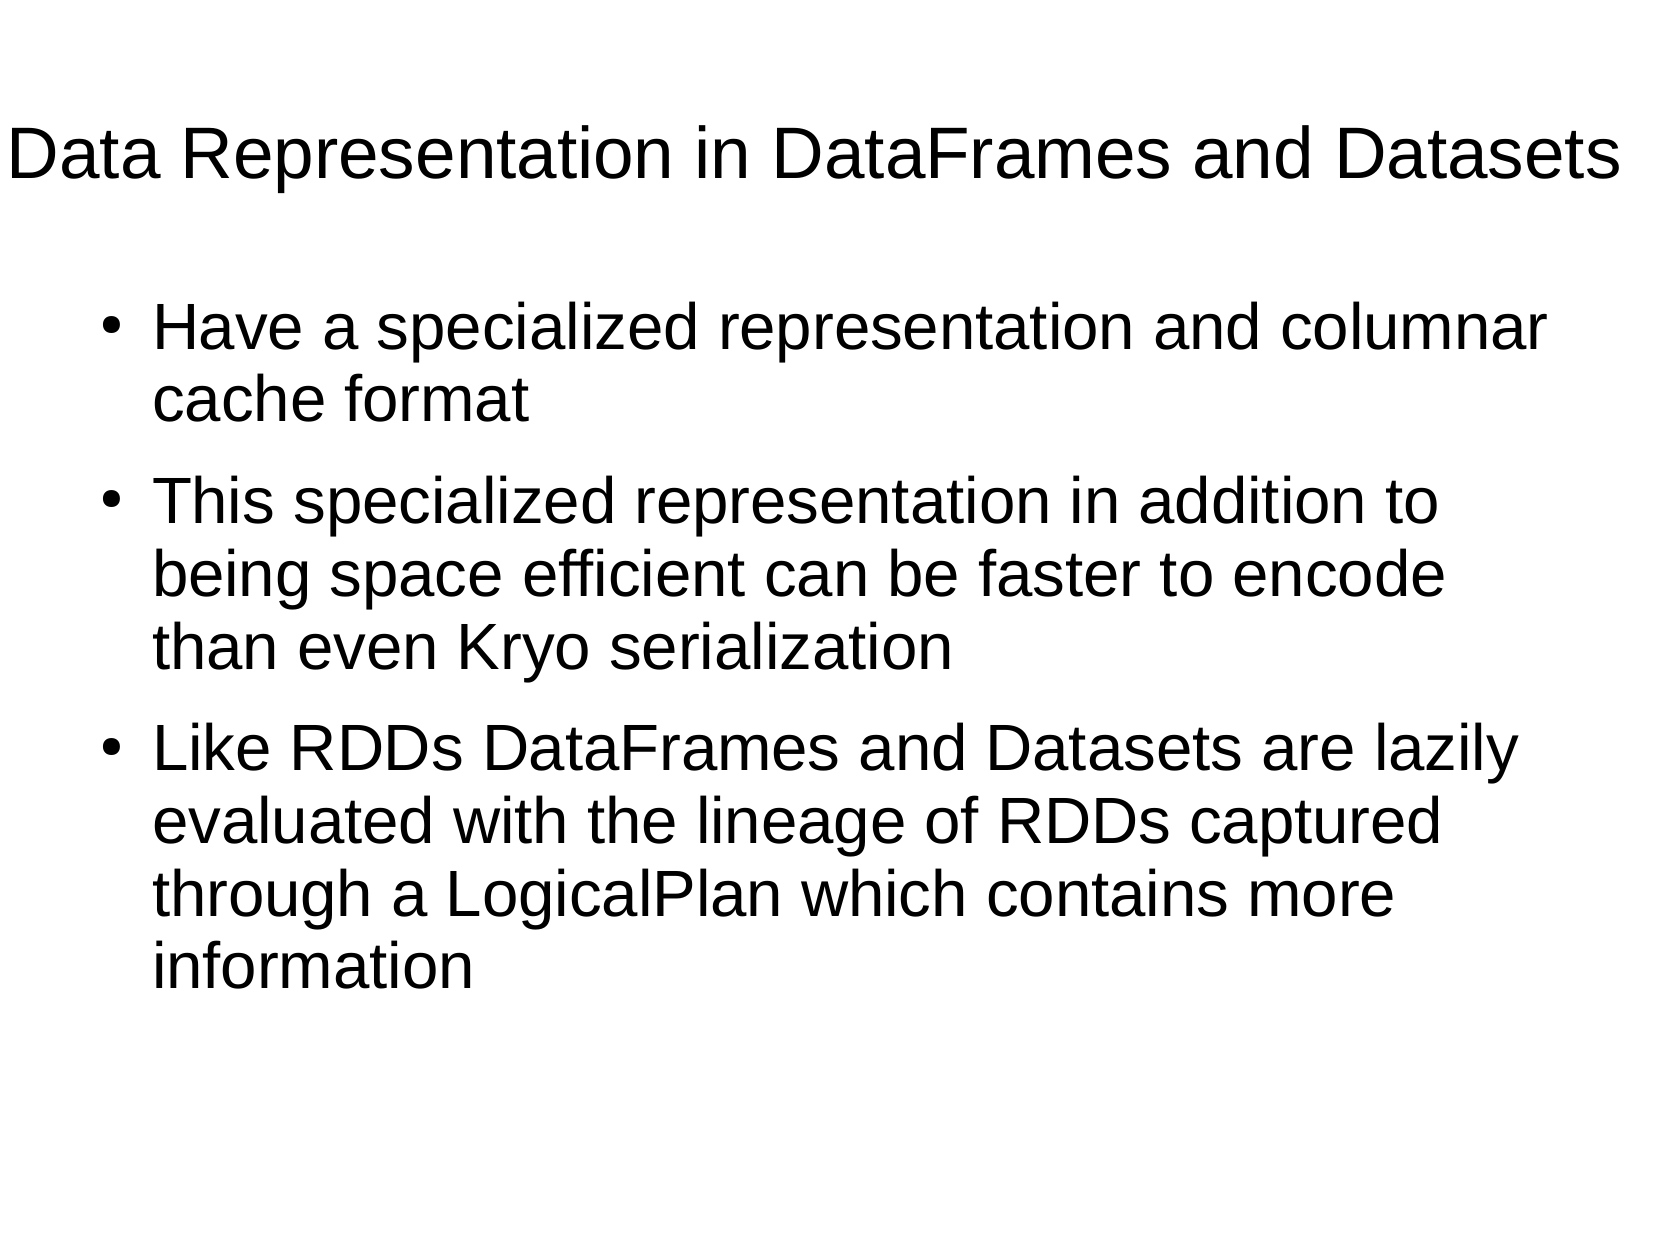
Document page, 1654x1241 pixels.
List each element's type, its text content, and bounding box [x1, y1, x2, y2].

list Have a specialized representation and columnar cache format This specialized representation in addition to being space efficient can be faster to encode than even Kryo serialization Like RDDs DataFrames and Datasets are lazily evaluated with the lineage of RDDs captured through a LogicalPlan which contains more information [82, 290, 1571, 1010]
title Data Representation in DataFrames and Datasets [0, 49, 1630, 257]
